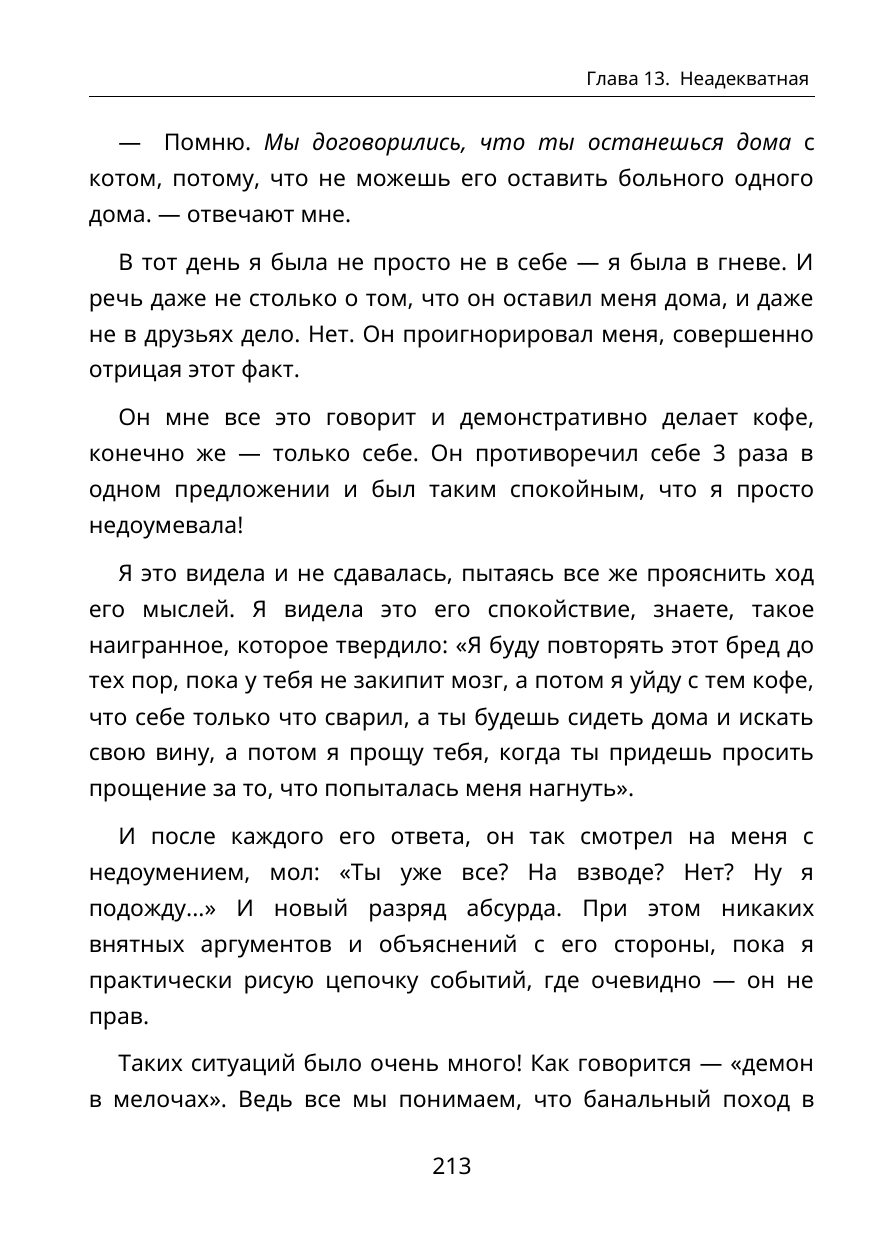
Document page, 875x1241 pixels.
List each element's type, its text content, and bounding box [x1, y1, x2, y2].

text В тот день я была не просто не в себе — я была в гневе. И речь даже не столько о том, что он оставил меня дома, и даже не в друзьях дело. Нет. Он проигнорировал меня, совершенно отрицая этот факт. [88, 246, 815, 385]
list Помню. Мы договорились, что ты останешься дома с котом, потому, что не можешь его оставить больного одного дома. — отвечают мне. [88, 126, 815, 229]
text Я это видела и не сдавалась, пытаясь все же прояснить ход его мыслей. Я видела это его спокойствие, знаете, такое наигранное, которое твердило: «Я буду повторять этот бред до тех пор, пока у тебя не закипит мозг, а потом я уйду с тем кофе, что себе только что сварил, а ты будешь сидеть дома и искать свою вину, а потом я прощу тебя, когда ты придешь просить прощение за то, что попыталась меня нагнуть». [88, 557, 815, 803]
text Таких ситуаций было очень много! Как говорится — «демон в мелочах». Ведь все мы понимаем, что банальный поход в [88, 1047, 815, 1114]
text Он мне все это говорит и демонстративно делает кофе, конечно же — только себе. Он противоречил себе 3 раза в одном предложении и был таким спокойным, что я просто недоумевала! [88, 401, 815, 540]
text И после каждого его ответа, он так смотрел на меня с недоумением, мол: «Ты уже все? На взводе? Нет? Ну я подожду...» И новый разряд абсурда. При этом никаких внятных аргументов и объяснений с его стороны, пока я практически рисую цепочку событий, где очевидно — он не прав. [88, 820, 815, 1031]
